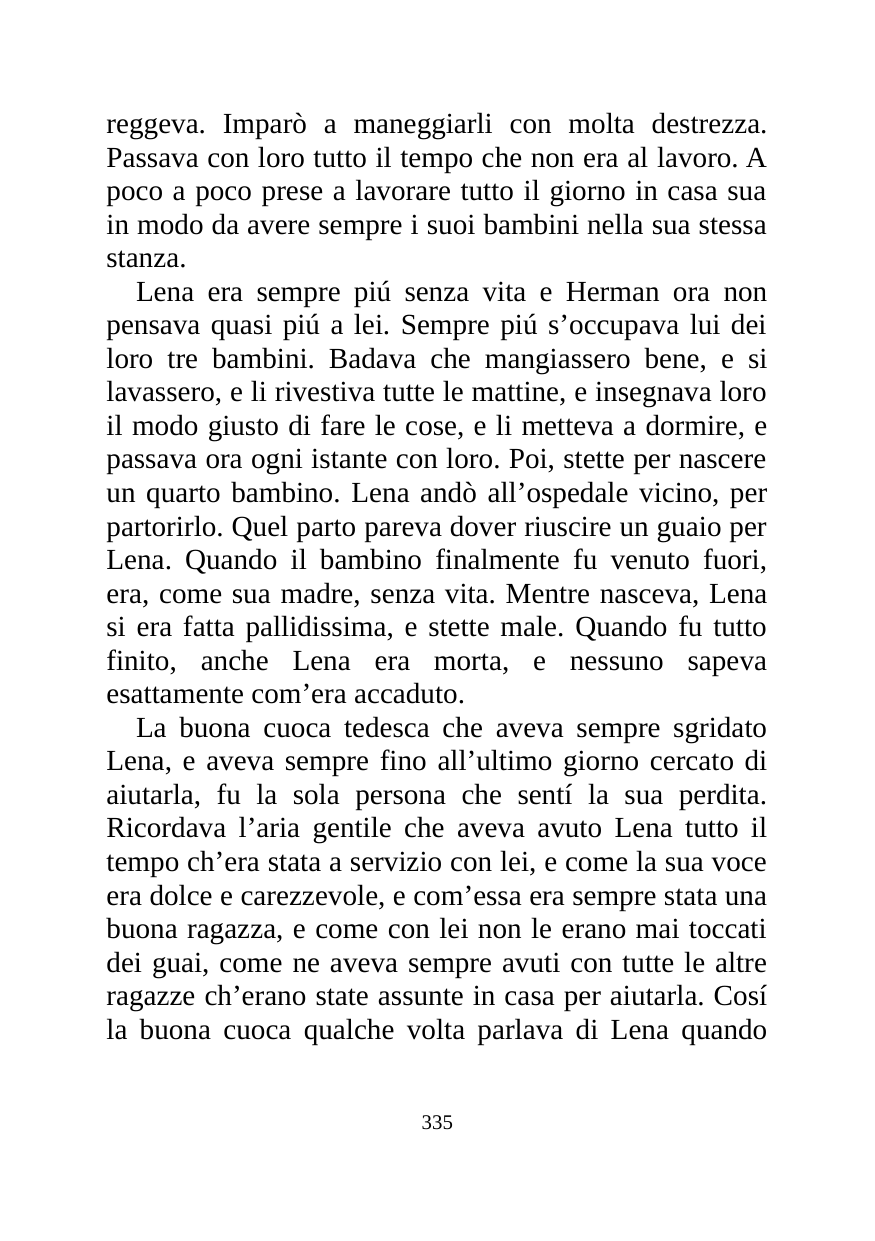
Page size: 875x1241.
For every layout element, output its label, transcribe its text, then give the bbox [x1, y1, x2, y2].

text Lena era sempre piú senza vita e Herman ora non pensava quasi piú a lei. Sempre piú s’occupava lui dei loro tre bambini. Badava che mangiassero bene, e si lavassero, e li rivestiva tutte le mattine, e insegnava loro il modo giusto di fare le cose, e li metteva a dormire, e passava ora ogni istante con loro. Poi, stette per nascere un quarto bambino. Lena andò all’ospedale vicino, per partorirlo. Quel parto pareva dover riuscire un guaio per Lena. Quando il bambino finalmente fu venuto fuori, era, come sua madre, senza vita. Mentre nasceva, Lena si era fatta pallidissima, e stette male. Quando fu tutto finito, anche Lena era morta, e nessuno sapeva esattamente com’era accaduto. [106, 274, 768, 710]
text La buona cuoca tedesca che aveva sempre sgridato Lena, e aveva sempre fino all’ultimo giorno cercato di aiutarla, fu la sola persona che sentí la sua perdita. Ricordava l’aria gentile che aveva avuto Lena tutto il tempo ch’era stata a servizio con lei, e come la sua voce era dolce e carezzevole, e com’essa era sempre stata una buona ragazza, e come con lei non le erano mai toccati dei guai, come ne aveva sempre avuti con tutte le altre ragazze ch’erano state assunte in casa per aiutarla. Cosí la buona cuoca qualche volta parlava di Lena quando [106, 710, 768, 1045]
text reggeva. Imparò a maneggiarli con molta destrezza. Passava con loro tutto il tempo che non era al lavoro. A poco a poco prese a lavorare tutto il giorno in casa sua in modo da avere sempre i suoi bambini nella sua stessa stanza. [106, 106, 768, 274]
